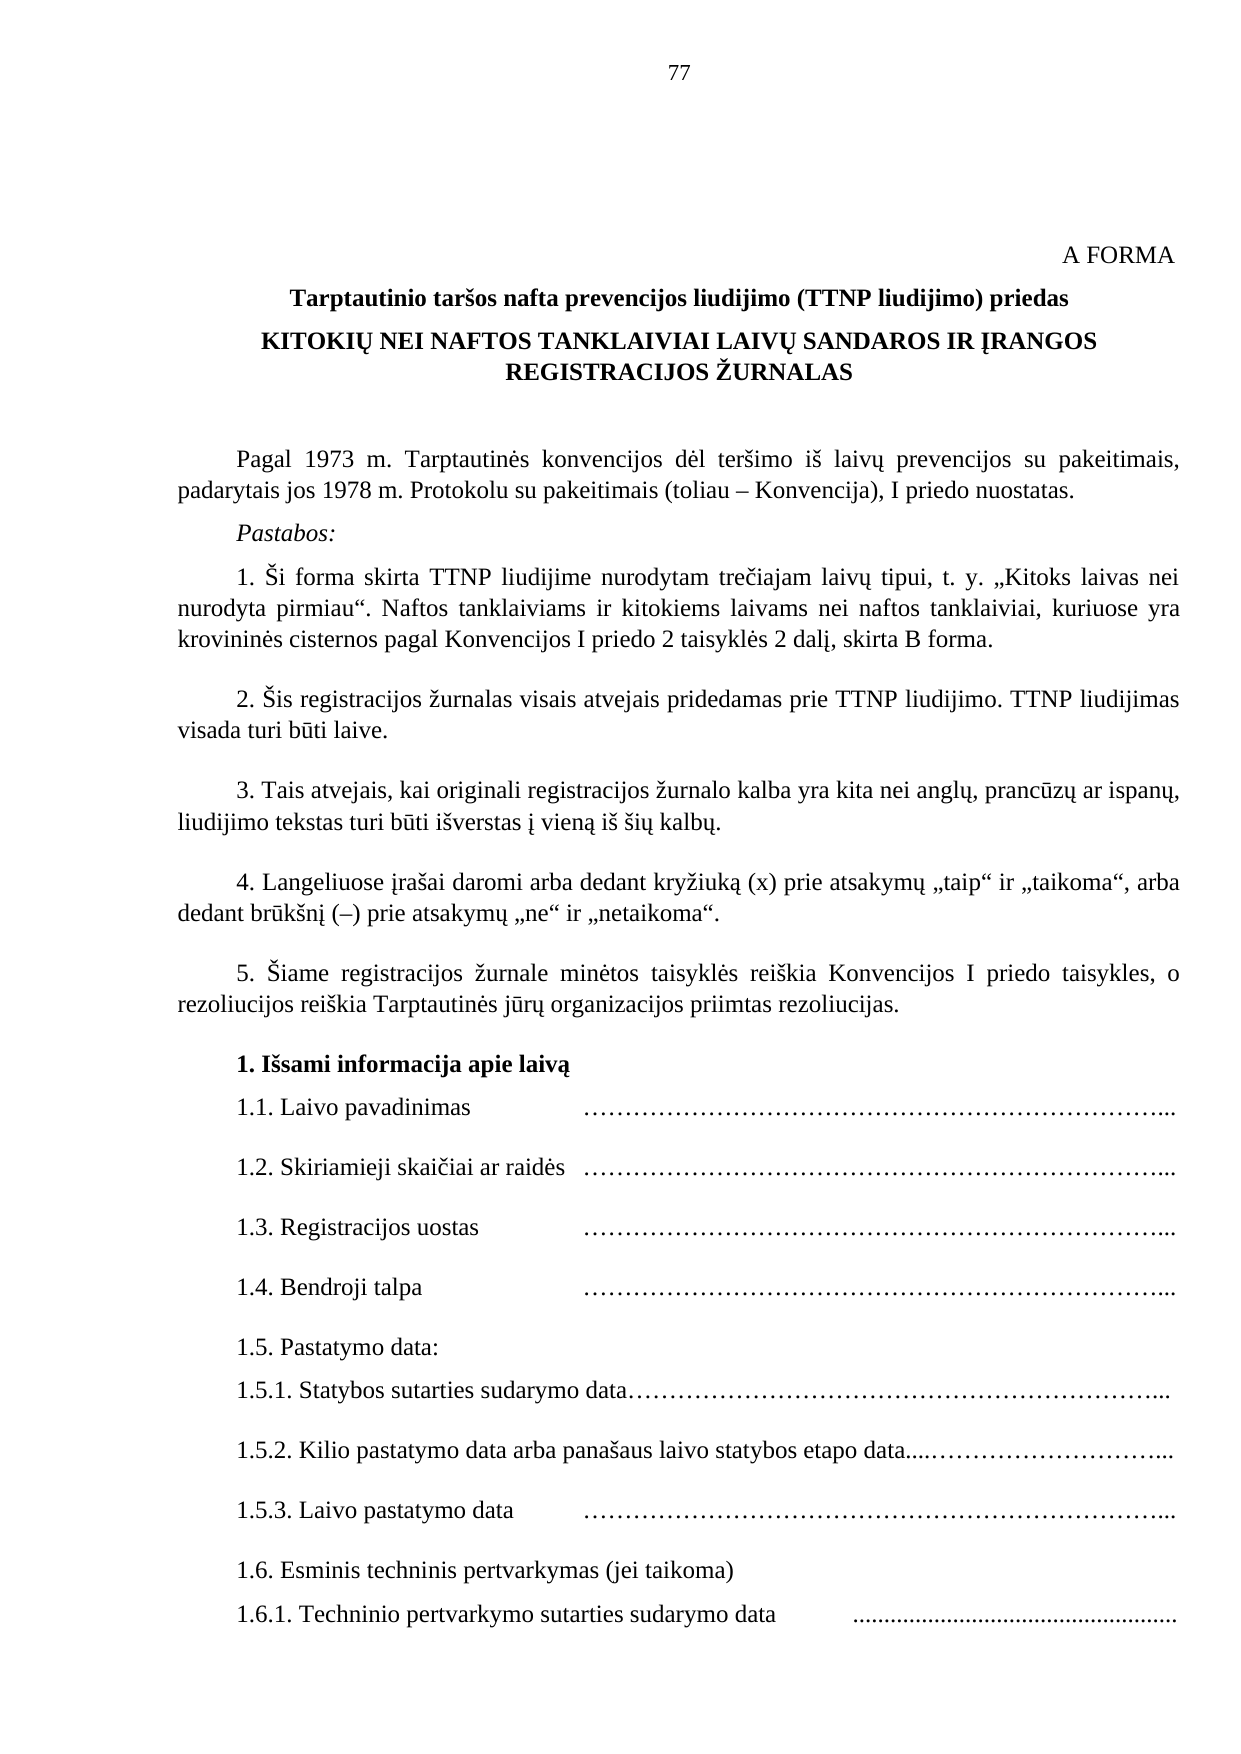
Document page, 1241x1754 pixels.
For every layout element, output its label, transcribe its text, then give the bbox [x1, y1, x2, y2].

text 3. Tais atvejais, kai originali registracijos žurnalo kalba yra kita nei anglų, prancūzų ar ispanų, liudijimo tekstas turi būti išverstas į vieną iš šių kalbų. [177, 773, 1181, 835]
text 1.3. Registracijos uostas ……………………………………………………………... [177, 1210, 1181, 1241]
text Tarptautinio taršos nafta prevencijos liudijimo (TTNP liudijimo) priedas [177, 280, 1181, 312]
text 1.5. Pastatymo data: [177, 1330, 1181, 1361]
text 1. Ši forma skirta TTNP liudijime nurodytam trečiajam laivų tipui, t. y. „Kitoks laivas nei nurodyta pirmiau“. Naftos tanklaiviams ir kitokiems laivams nei naftos tanklaiviai, kuriuose yra krovininės cisternos pagal Konvencijos I priedo 2 taisyklės 2 dalį, skirta B forma. [177, 559, 1181, 653]
text 1. Išsami informacija apie laivą [177, 1047, 1181, 1078]
text 1.1. Laivo pavadinimas ……………………………………………………………... [177, 1090, 1181, 1121]
text KITOKIŲ NEI NAFTOS TANKLAIVIAI LAIVŲ SANDAROS IR ĮRANGOS REGISTRACIJOS ŽURNALAS [177, 324, 1181, 386]
text 1.5.3. Laivo pastatymo data ……………………………………………………………... [177, 1493, 1181, 1524]
text A FORMA [177, 237, 1181, 268]
text 1.5.1. Statybos sutarties sudarymo data………………………………………………………... [177, 1373, 1181, 1404]
text 1.6.1. Techninio pertvarkymo sutarties sudarymo data .................................................... [177, 1596, 1181, 1627]
text 1.5.2. Kilio pastatymo data arba panašaus laivo statybos etapo data....………………………... [177, 1433, 1181, 1464]
text 1.6. Esminis techninis pertvarkymas (jei taikoma) [177, 1553, 1181, 1584]
text 5. Šiame registracijos žurnale minėtos taisyklės reiškia Konvencijos I priedo taisykles, o rezoliucijos reiškia Tarptautinės jūrų organizacijos priimtas rezoliucijas. [177, 955, 1181, 1018]
text Pagal 1973 m. Tarptautinės konvencijos dėl teršimo iš laivų prevencijos su pakeitimais, padarytais jos 1978 m. Protokolu su pakeitimais (toliau – Konvencija), I priedo nuostatas. [177, 441, 1181, 504]
text 1.2. Skiriamieji skaičiai ar raidės ……………………………………………………………... [177, 1150, 1181, 1181]
text 2. Šis registracijos žurnalas visais atvejais pridedamas prie TTNP liudijimo. TTNP liudijimas visada turi būti laive. [177, 682, 1181, 744]
text 1.4. Bendroji talpa ……………………………………………………………... [177, 1270, 1181, 1301]
text Pastabos: [177, 516, 1181, 547]
text 4. Langeliuose įrašai daromi arba dedant kryžiuką (x) prie atsakymų „taip“ ir „taikoma“, arba dedant brūkšnį (–) prie atsakymų „ne“ ir „netaikoma“. [177, 864, 1181, 927]
